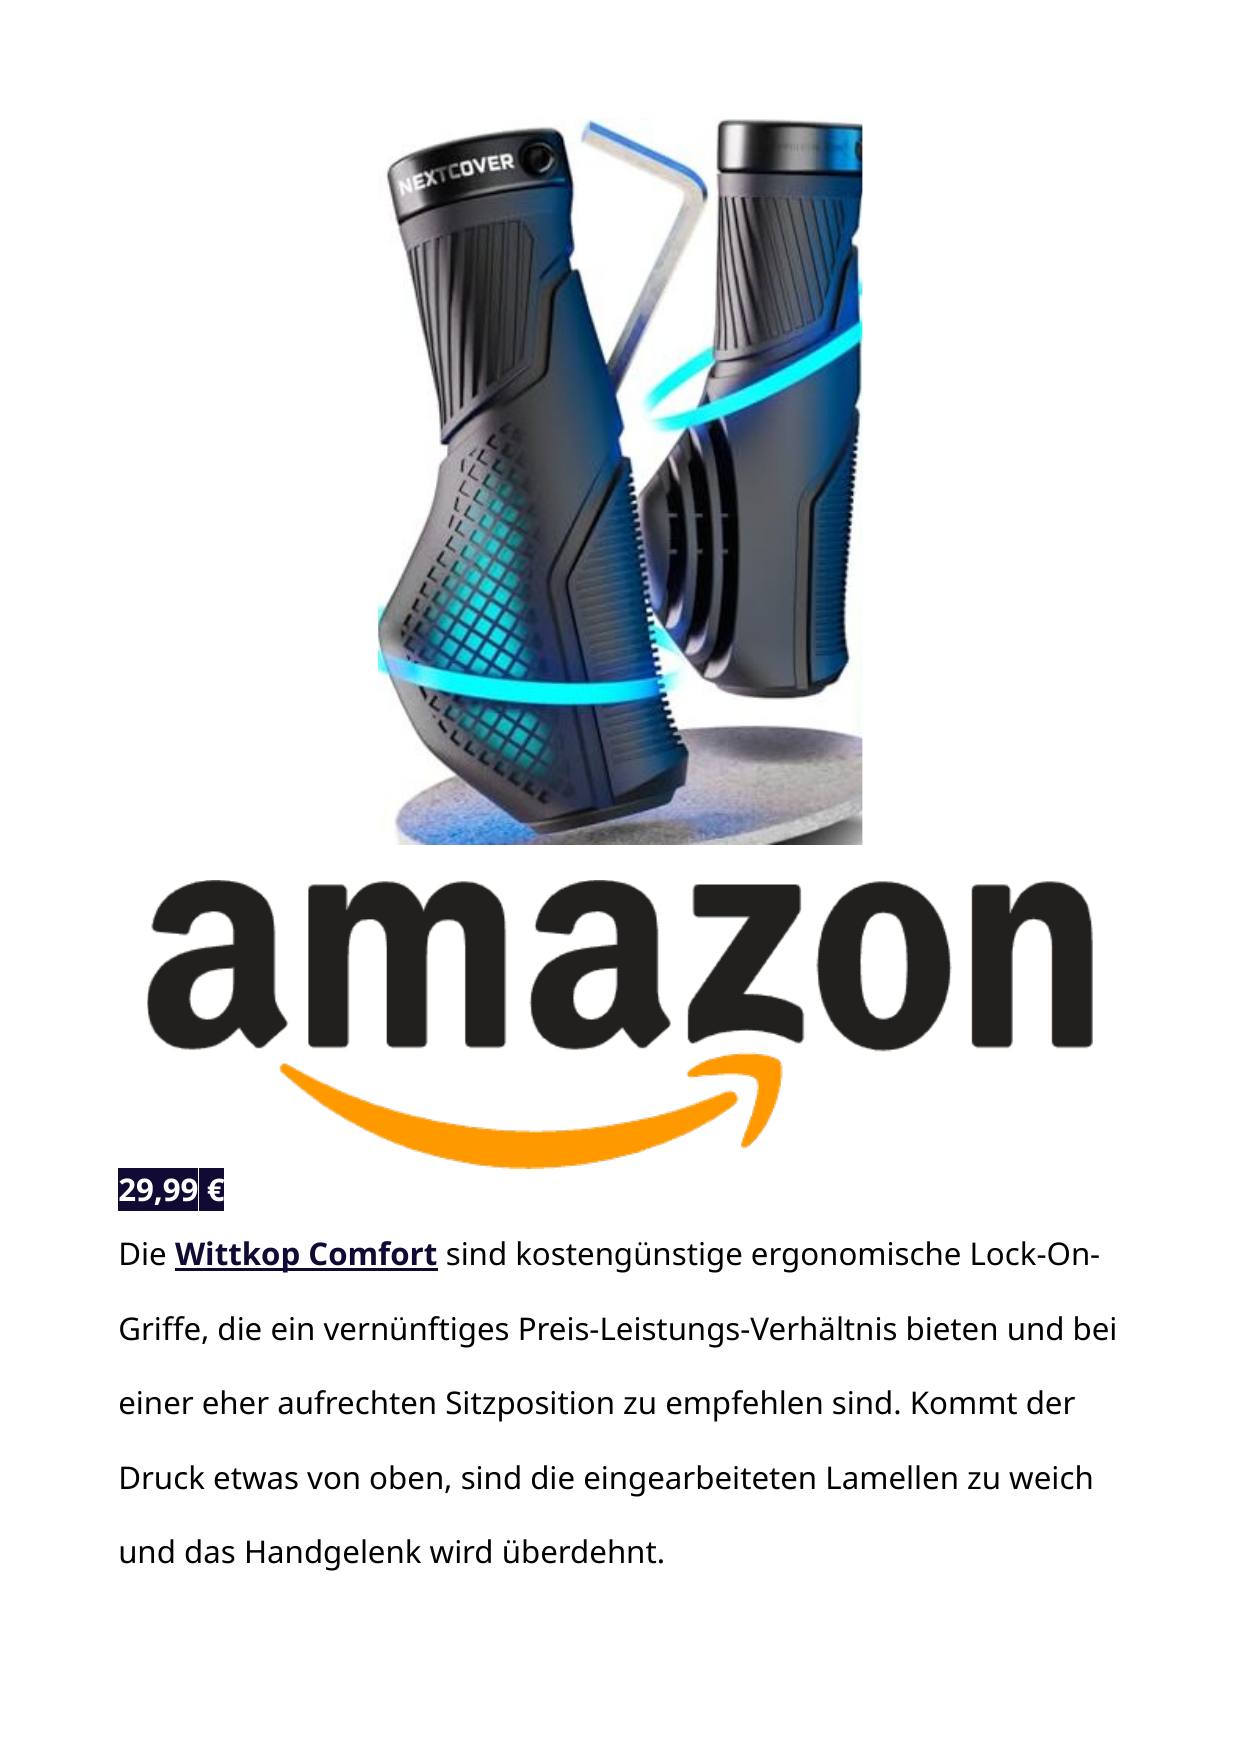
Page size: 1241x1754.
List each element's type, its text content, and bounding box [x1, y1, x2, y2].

picture [377, 118, 863, 845]
text Die Wittkop Comfort sind kostengünstige ergonomische Lock-On-Griffe, die ein vernünftiges Preis-Leistungs-Verhältnis bieten und bei einer eher aufrechten Sitzposition zu empfehlen sind. Kommt der Druck etwas von oben, sind die eingearbeiteten Lamellen zu weich und das Handgelenk wird überdehnt. [118, 1232, 1122, 1573]
picture [147, 880, 1093, 1169]
text 29,99 € [118, 1168, 1122, 1211]
